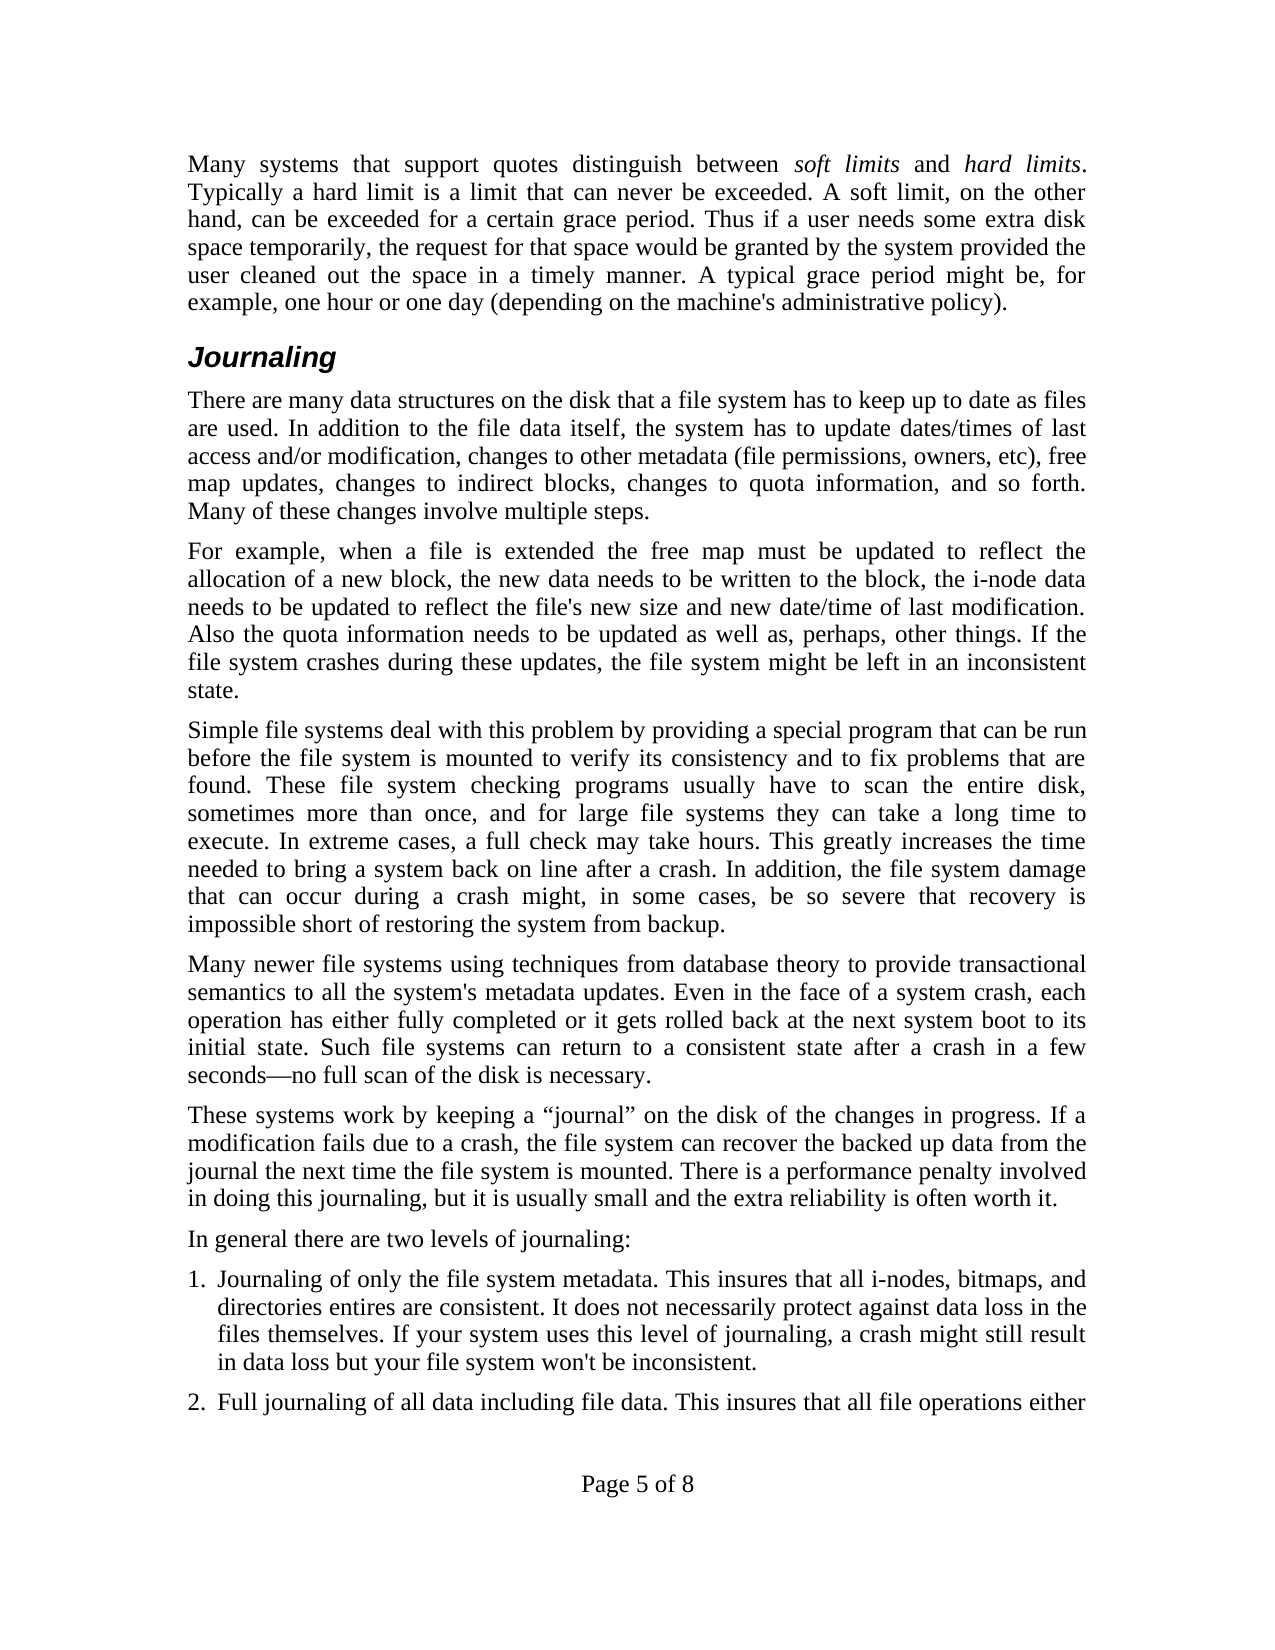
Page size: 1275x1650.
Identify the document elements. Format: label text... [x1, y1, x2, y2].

text These systems work by keeping a “journal” on the disk of the changes in progress. If a modification fails due to a crash, the file system can recover the backed up data from the journal the next time the file system is mounted. There is a performance penalty involved in doing this journaling, but it is usually small and the extra reliability is often worth it. [187, 1101, 1087, 1212]
text For example, when a file is extended the free map must be updated to reflect the allocation of a new block, the new data needs to be written to the block, the i-node data needs to be updated to reflect the file's new size and new date/time of last modification. Also the quota information needs to be updated as well as, perhaps, other things. If the file system crashes during these updates, the file system might be left in an inconsistent state. [187, 537, 1087, 704]
list Full journaling of all data including file data. This insures that all file operations either [187, 1388, 1087, 1416]
text Many systems that support quotes distinguish between soft limits and hard limits. Typically a hard limit is a limit that can never be exceeded. A soft limit, on the other hand, can be exceeded for a certain grace period. Thus if a user needs some extra disk space temporarily, the request for that space would be granted by the system provided the user cleaned out the space in a timely manner. A typical grace period might be, for example, one hour or one day (depending on the machine's administrative policy). [187, 150, 1087, 316]
text Many newer file systems using techniques from database theory to provide transactional semantics to all the system's metadata updates. Even in the face of a system crash, each operation has either fully completed or it gets rolled back at the next system boot to its initial state. Such file systems can return to a consistent state after a crash in a few seconds—no full scan of the disk is necessary. [187, 950, 1087, 1089]
text There are many data structures on the disk that a file system has to keep up to date as files are used. In addition to the file data itself, the system has to update dates/times of last access and/or modification, changes to other metadata (file permissions, owners, etc), free map updates, changes to indirect blocks, changes to quota information, and so forth. Many of these changes involve multiple steps. [187, 386, 1087, 525]
text Simple file systems deal with this problem by providing a special program that can be run before the file system is mounted to verify its consistency and to fix problems that are found. These file system checking programs usually have to scan the entire disk, sometimes more than once, and for large file systems they can take a long time to execute. In extreme cases, a full check may take hours. This greatly increases the time needed to bring a system back on line after a crash. In addition, the file system damage that can occur during a crash might, in some cases, be so severe that recovery is impossible short of restoring the system from backup. [187, 716, 1087, 938]
list Journaling of only the file system metadata. This insures that all i-nodes, bitmaps, and directories entires are consistent. It does not necessarily protect against data loss in the files themselves. If your system uses this level of journaling, a crash might still result in data loss but your file system won't be inconsistent. [187, 1265, 1087, 1376]
subtitle Journaling [187, 341, 1087, 374]
text In general there are two levels of journaling: [187, 1225, 1087, 1252]
